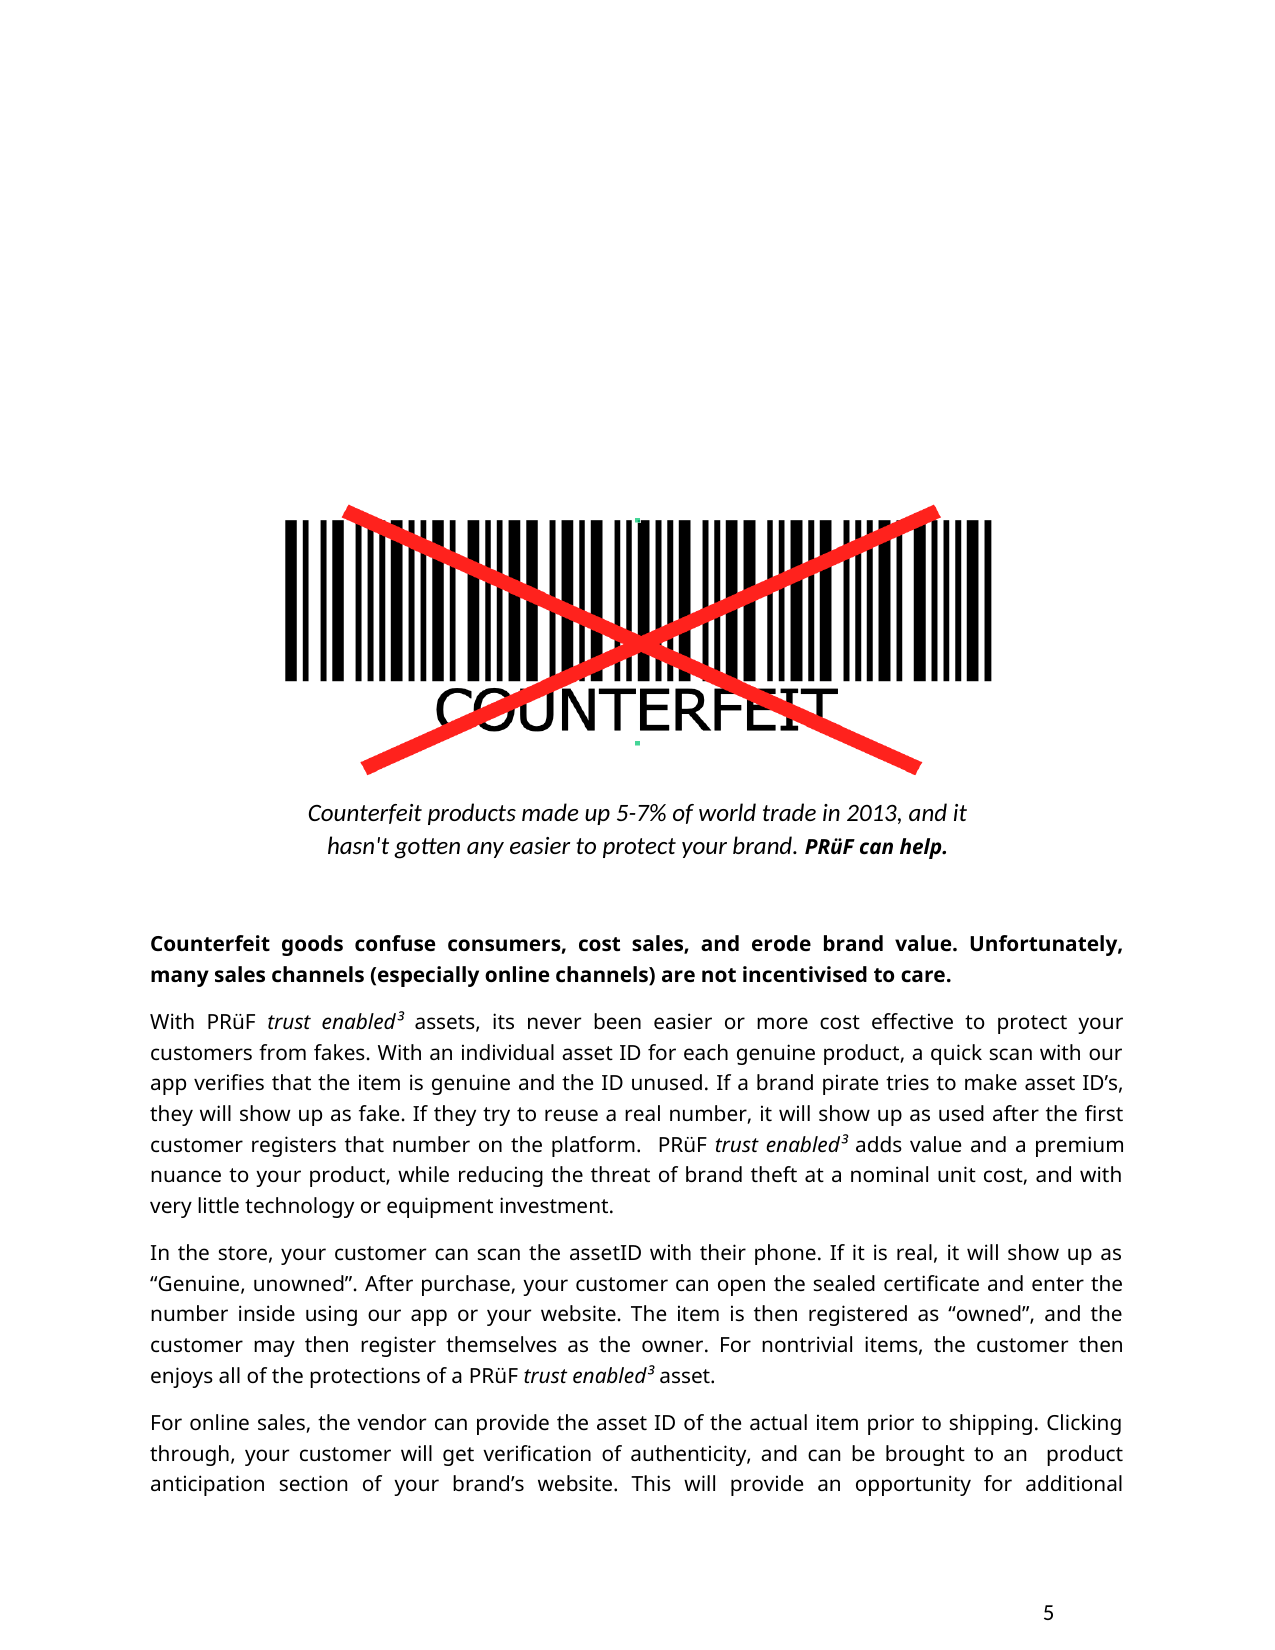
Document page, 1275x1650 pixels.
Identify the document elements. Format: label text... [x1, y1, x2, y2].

text Counterfeit products made up 5-7% of world trade in 2013, and it hasn't gotten any easier to protect your brand. PRüF can help. [283, 789, 991, 861]
text For online sales, the vendor can provide the asset ID of the actual item prior to shipping. Clicking through, your customer will get verification of authenticity, and can be brought to an product anticipation section of your brand’s website. This will provide an opportunity for additional [150, 1408, 1125, 1498]
picture [283, 490, 992, 789]
text In the store, your customer can scan the assetID with their phone. If it is real, it will show up as “Genuine, unowned”. After purchase, your customer can open the sealed certificate and enter the number inside using our app or your website. The item is then registered as “owned”, and the customer may then register themselves as the owner. For nontrivial items, the customer then enjoys all of the protections of a PRüF trust enabled³ asset. [150, 1238, 1125, 1389]
text Counterfeit goods confuse consumers, cost sales, and erode brand value. Unfortunately, many sales channels (especially online channels) are not incentivised to care. [150, 929, 1125, 988]
text With PRüF trust enabled³ assets, its never been easier or more cost effective to protect your customers from fakes. With an individual asset ID for each genuine product, a quick scan with our app verifies that the item is genuine and the ID unused. If a brand pirate tries to make asset ID’s, they will show up as fake. If they try to reuse a real number, it will show up as used after the first customer registers that number on the platform. PRüF trust enabled³ adds value and a premium nuance to your product, while reducing the threat of brand theft at a nominal unit cost, and with very little technology or equipment investment. [150, 1007, 1125, 1219]
